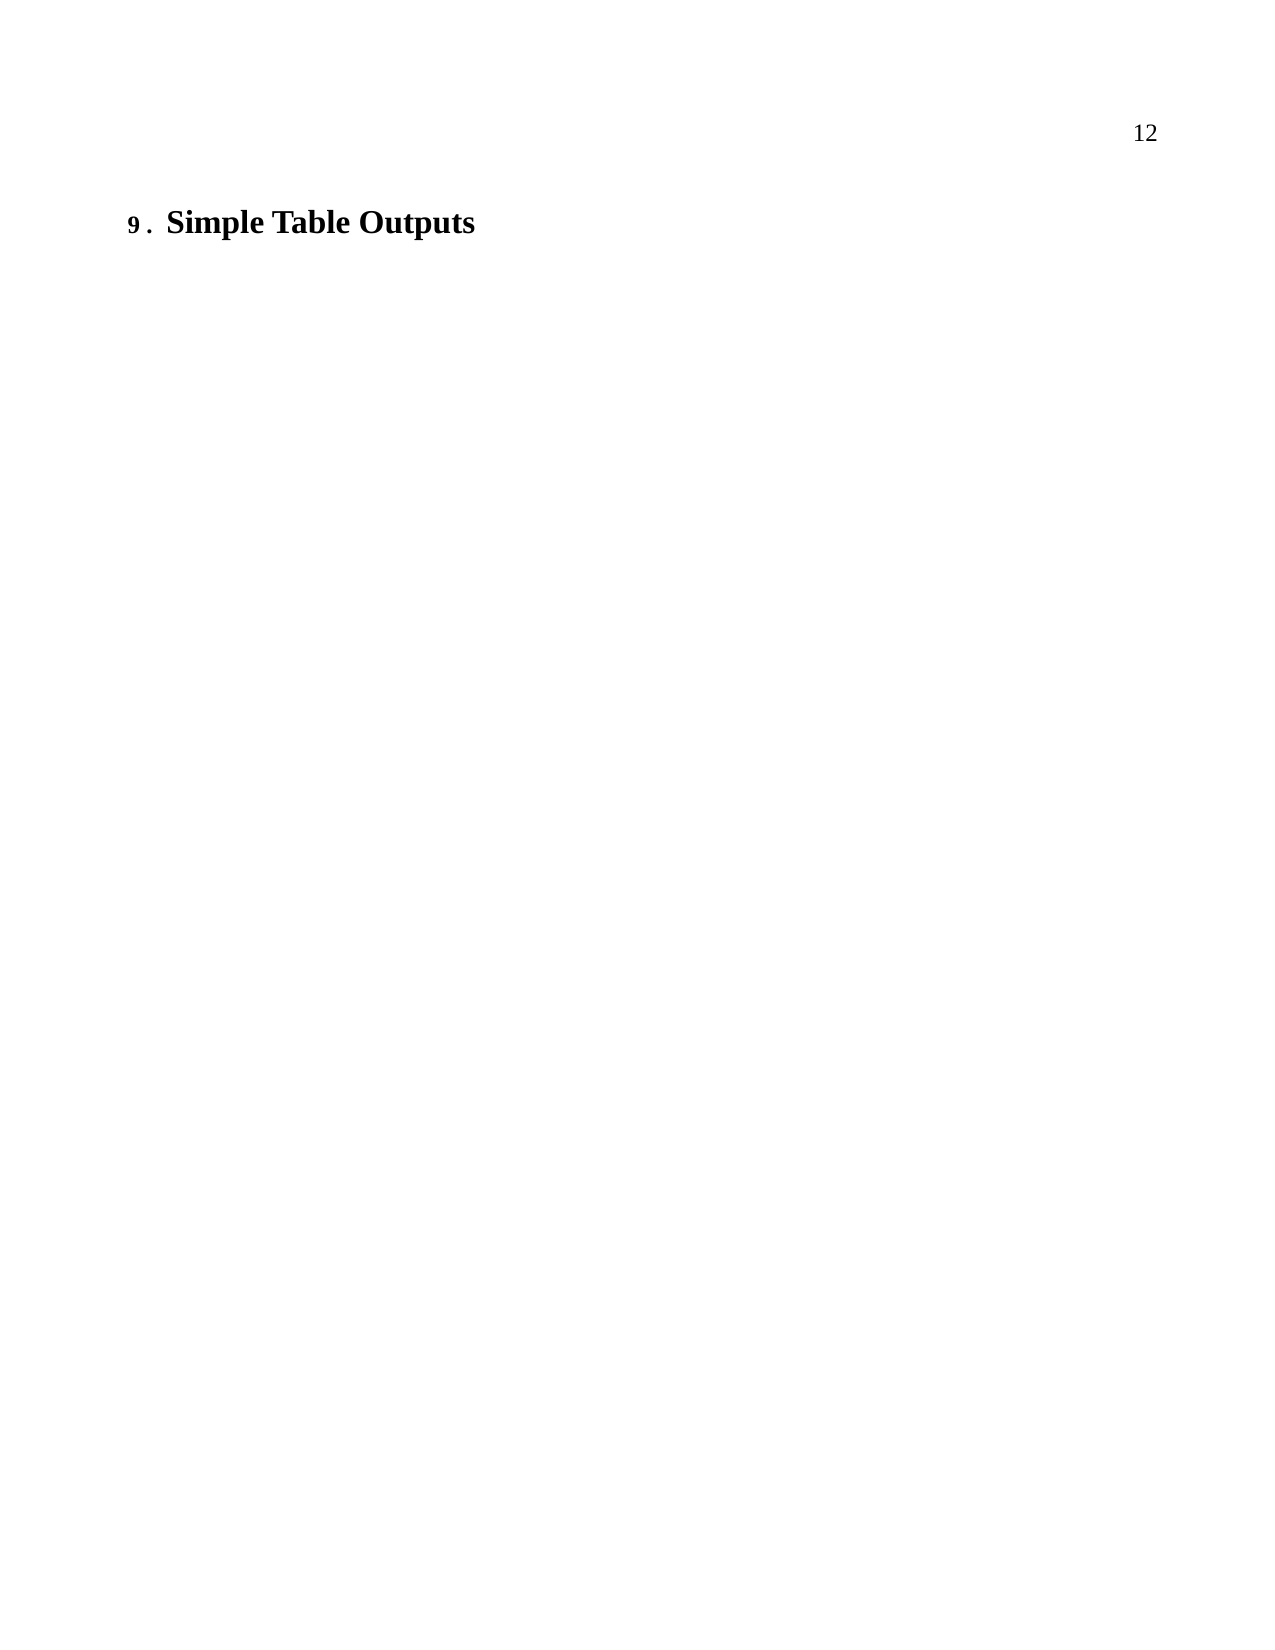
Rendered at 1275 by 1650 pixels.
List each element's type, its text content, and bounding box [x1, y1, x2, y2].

subtitle Simple Table Outputs [121, 202, 1158, 240]
